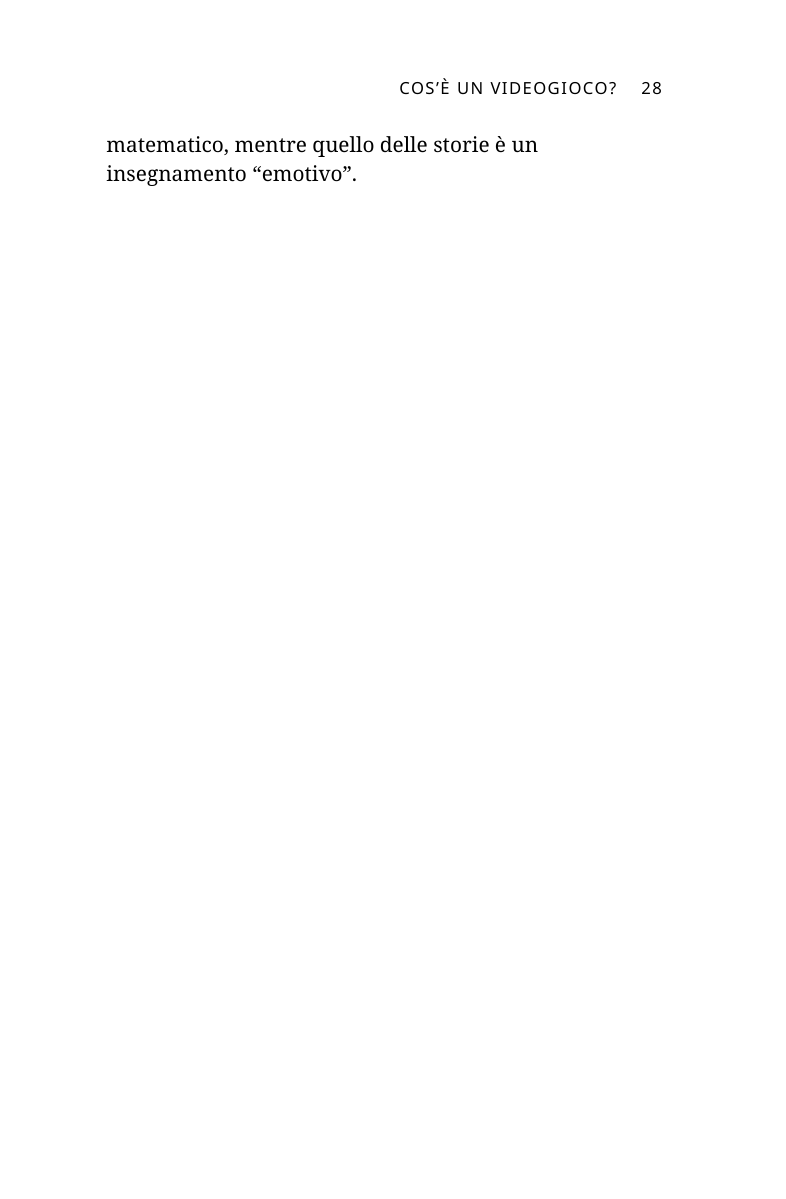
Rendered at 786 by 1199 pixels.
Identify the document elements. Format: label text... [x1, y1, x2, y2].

text matematico, mentre quello delle storie è un insegnamento “emotivo”. [106, 129, 661, 188]
